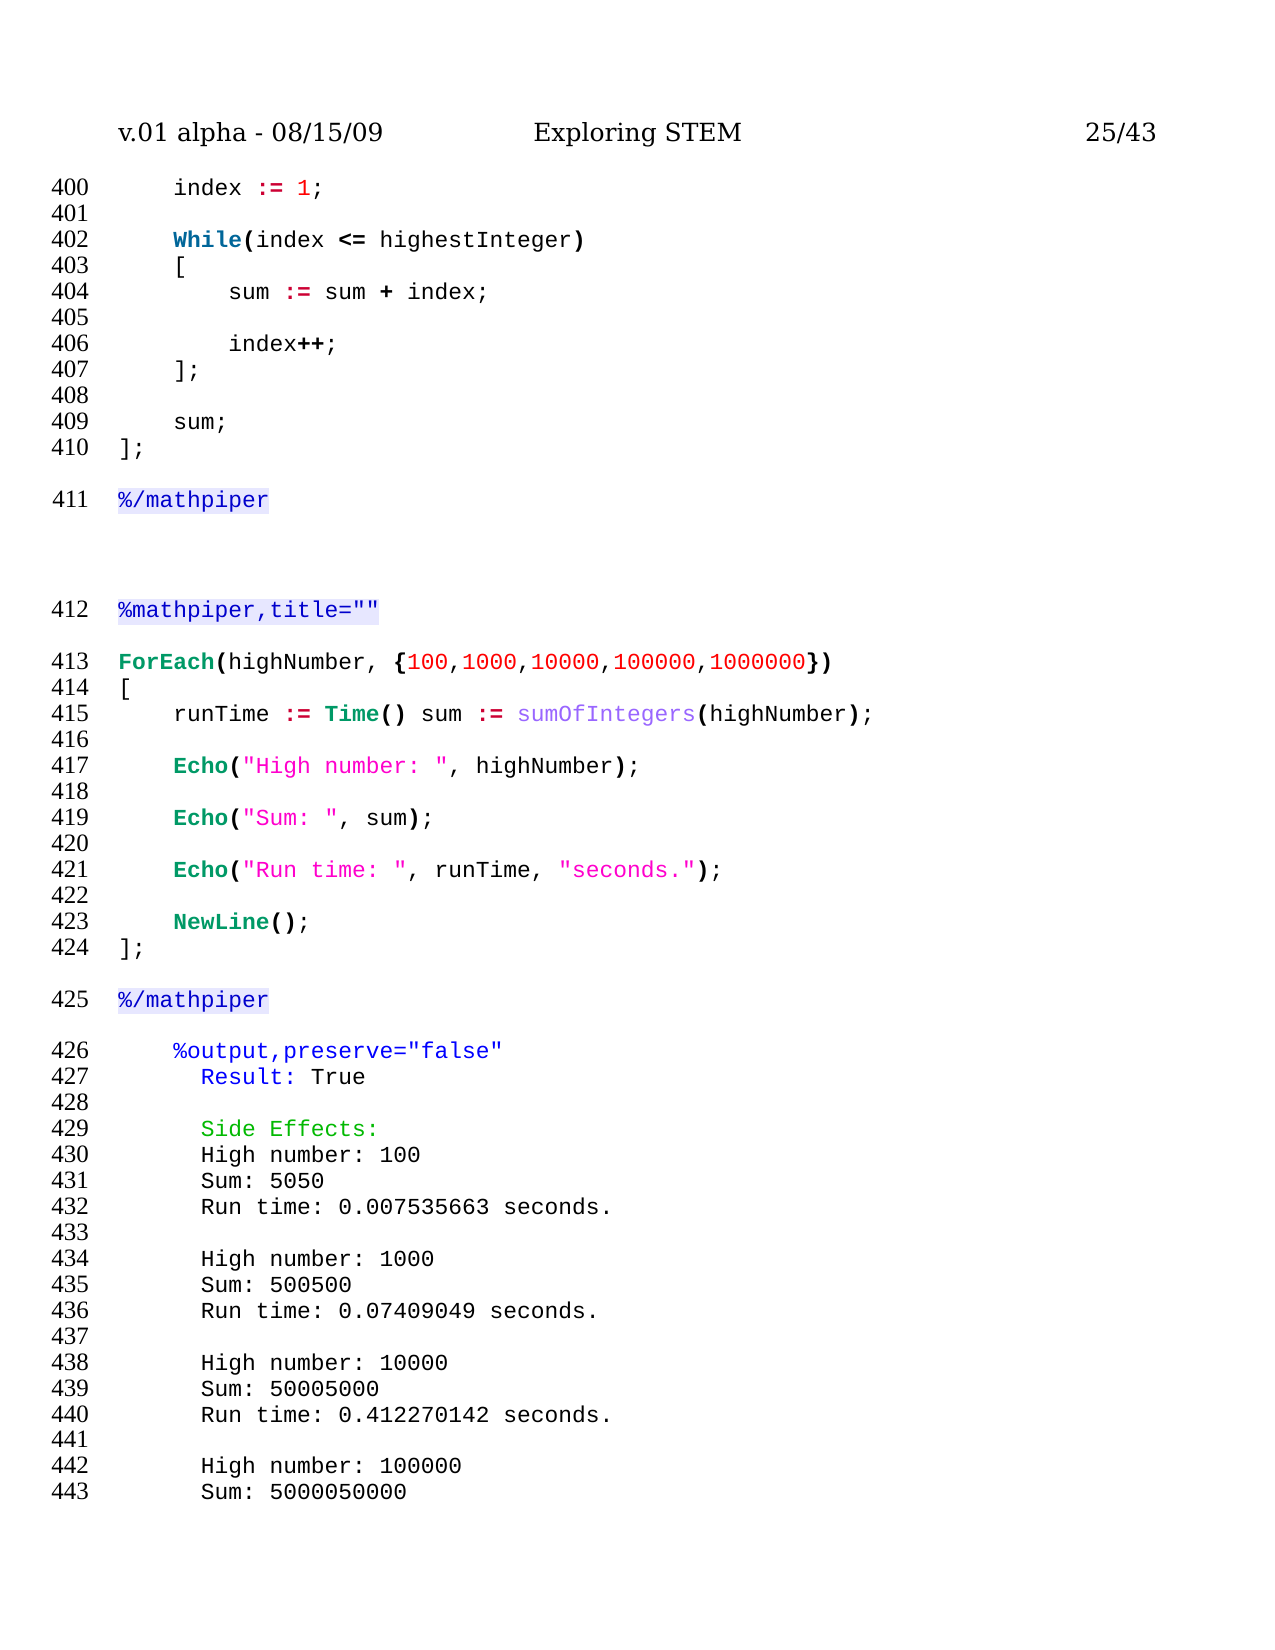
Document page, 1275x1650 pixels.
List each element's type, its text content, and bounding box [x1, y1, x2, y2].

text ForEach(highNumber, {100,1000,10000,100000,1000000}) [118, 651, 1157, 677]
text ]; [118, 936, 1157, 962]
text NewLine(); [118, 910, 1157, 936]
text %/mathpiper [118, 488, 1157, 514]
text %/mathpiper [118, 988, 1157, 1014]
text While(index <= highestInteger) [118, 229, 1157, 254]
text Run time: 0.007535663 seconds. [118, 1195, 1157, 1221]
text runTime := Time() sum := sumOfIntegers(highNumber); [118, 703, 1157, 728]
text Result: True [118, 1066, 1157, 1092]
text Run time: 0.07409049 seconds. [118, 1299, 1157, 1325]
text Echo("High number: ", highNumber); [118, 754, 1157, 780]
text Sum: 5000050000 [118, 1481, 1157, 1507]
text Sum: 50005000 [118, 1377, 1157, 1403]
text sum; [118, 410, 1157, 436]
text sum := sum + index; [118, 281, 1157, 306]
text Echo("Run time: ", runTime, "seconds."); [118, 858, 1157, 884]
text %output,preserve="false" [118, 1040, 1157, 1066]
text index := 1; [118, 177, 1157, 203]
text %mathpiper,title="" [118, 599, 1157, 625]
text [ [118, 254, 1157, 281]
text [ [118, 677, 1157, 703]
text High number: 100000 [118, 1455, 1157, 1481]
text Echo("Sum: ", sum); [118, 806, 1157, 832]
text High number: 100 [118, 1143, 1157, 1169]
text Sum: 5050 [118, 1169, 1157, 1195]
text ]; [118, 358, 1157, 384]
text High number: 10000 [118, 1351, 1157, 1377]
text ]; [118, 436, 1157, 462]
text Run time: 0.412270142 seconds. [118, 1403, 1157, 1429]
text Sum: 500500 [118, 1273, 1157, 1299]
text High number: 1000 [118, 1247, 1157, 1273]
text index++; [118, 332, 1157, 358]
text Side Effects: [118, 1118, 1157, 1143]
